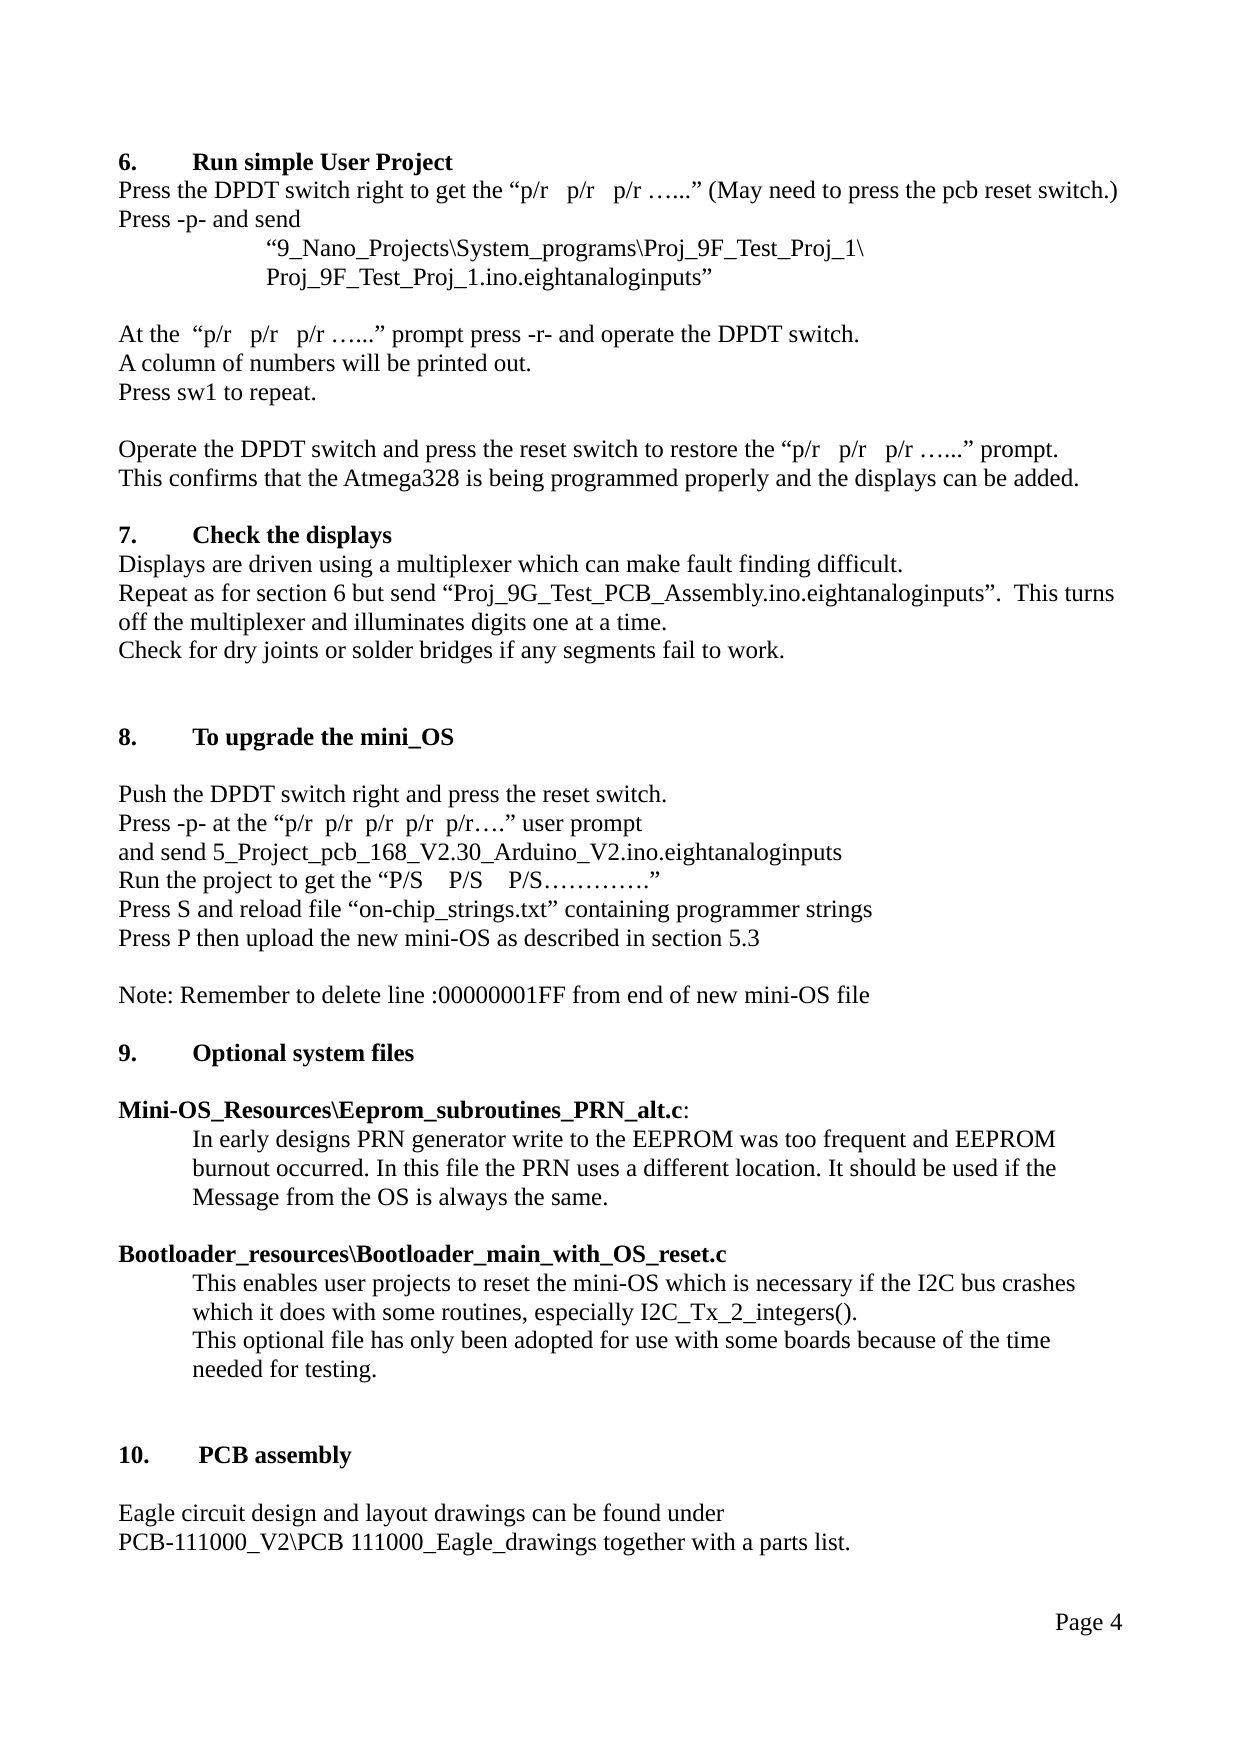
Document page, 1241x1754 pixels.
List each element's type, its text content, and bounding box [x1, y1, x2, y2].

text At the “p/r p/r p/r …...” prompt press -r- and operate the DPDT switch. [118, 319, 1122, 348]
text Eagle circuit design and layout drawings can be found under [118, 1498, 1122, 1527]
text Displays are driven using a multiplexer which can make fault finding difficult. [118, 549, 1122, 578]
text This optional file has only been adopted for use with some boards because of the time needed for testing. [118, 1326, 1122, 1383]
text Note: Remember to delete line :00000001FF from end of new mini-OS file [118, 981, 1122, 1009]
text Run the project to get the “P/S P/S P/S………….” [118, 866, 1122, 894]
text 6. Run simple User Project [118, 147, 1122, 176]
text Operate the DPDT switch and press the reset switch to restore the “p/r p/r p/r …...” prompt. [118, 434, 1122, 463]
text Press sw1 to repeat. [118, 377, 1122, 406]
text 8. To upgrade the mini_OS [118, 722, 1122, 751]
text Repeat as for section 6 but send “Proj_9G_Test_PCB_Assembly.ino.eightanaloginputs”. This turns off the multiplexer and illuminates digits one at a time. [118, 578, 1122, 636]
text This enables user projects to reset the mini-OS which is necessary if the I2C bus crashes which it does with some routines, especially I2C_Tx_2_integers(). [118, 1268, 1122, 1326]
text 9. Optional system files [118, 1038, 1122, 1067]
text This confirms that the Atmega328 is being programmed properly and the displays can be added. [118, 463, 1122, 492]
text Press P then upload the new mini-OS as described in section 5.3 [118, 923, 1122, 952]
text 10. PCB assembly [118, 1441, 1122, 1469]
text Press S and reload file “on-chip_strings.txt” containing programmer strings [118, 894, 1122, 923]
text In early designs PRN generator write to the EEPROM was too frequent and EEPROM burnout occurred. In this file the PRN uses a different location. It should be used if the [118, 1124, 1122, 1182]
text Check for dry joints or solder bridges if any segments fail to work. [118, 636, 1122, 664]
text 7. Check the displays [118, 521, 1122, 549]
text and send 5_Project_pcb_168_V2.30_Arduino_V2.ino.eightanaloginputs [118, 837, 1122, 866]
text Mini-OS_Resources\Eeprom_subroutines_PRN_alt.c: [118, 1096, 1122, 1124]
text Push the DPDT switch right and press the reset switch. [118, 779, 1122, 808]
text PCB-111000_V2\PCB 111000_Eagle_drawings together with a parts list. [118, 1527, 1122, 1556]
text Press the DPDT switch right to get the “p/r p/r p/r …...” (May need to press the pcb reset switch.) [118, 176, 1122, 204]
text Message from the OS is always the same. [118, 1182, 1122, 1211]
text Press -p- and send [118, 204, 1122, 233]
text Press -p- at the “p/r p/r p/r p/r p/r….” user prompt [118, 808, 1122, 837]
text A column of numbers will be printed out. [118, 348, 1122, 377]
text “9_Nano_Projects\System_programs\Proj_9F_Test_Proj_1\ Proj_9F_Test_Proj_1.ino.eightanaloginputs” [118, 233, 1122, 291]
text Bootloader_resources\Bootloader_main_with_OS_reset.c [118, 1239, 1122, 1268]
